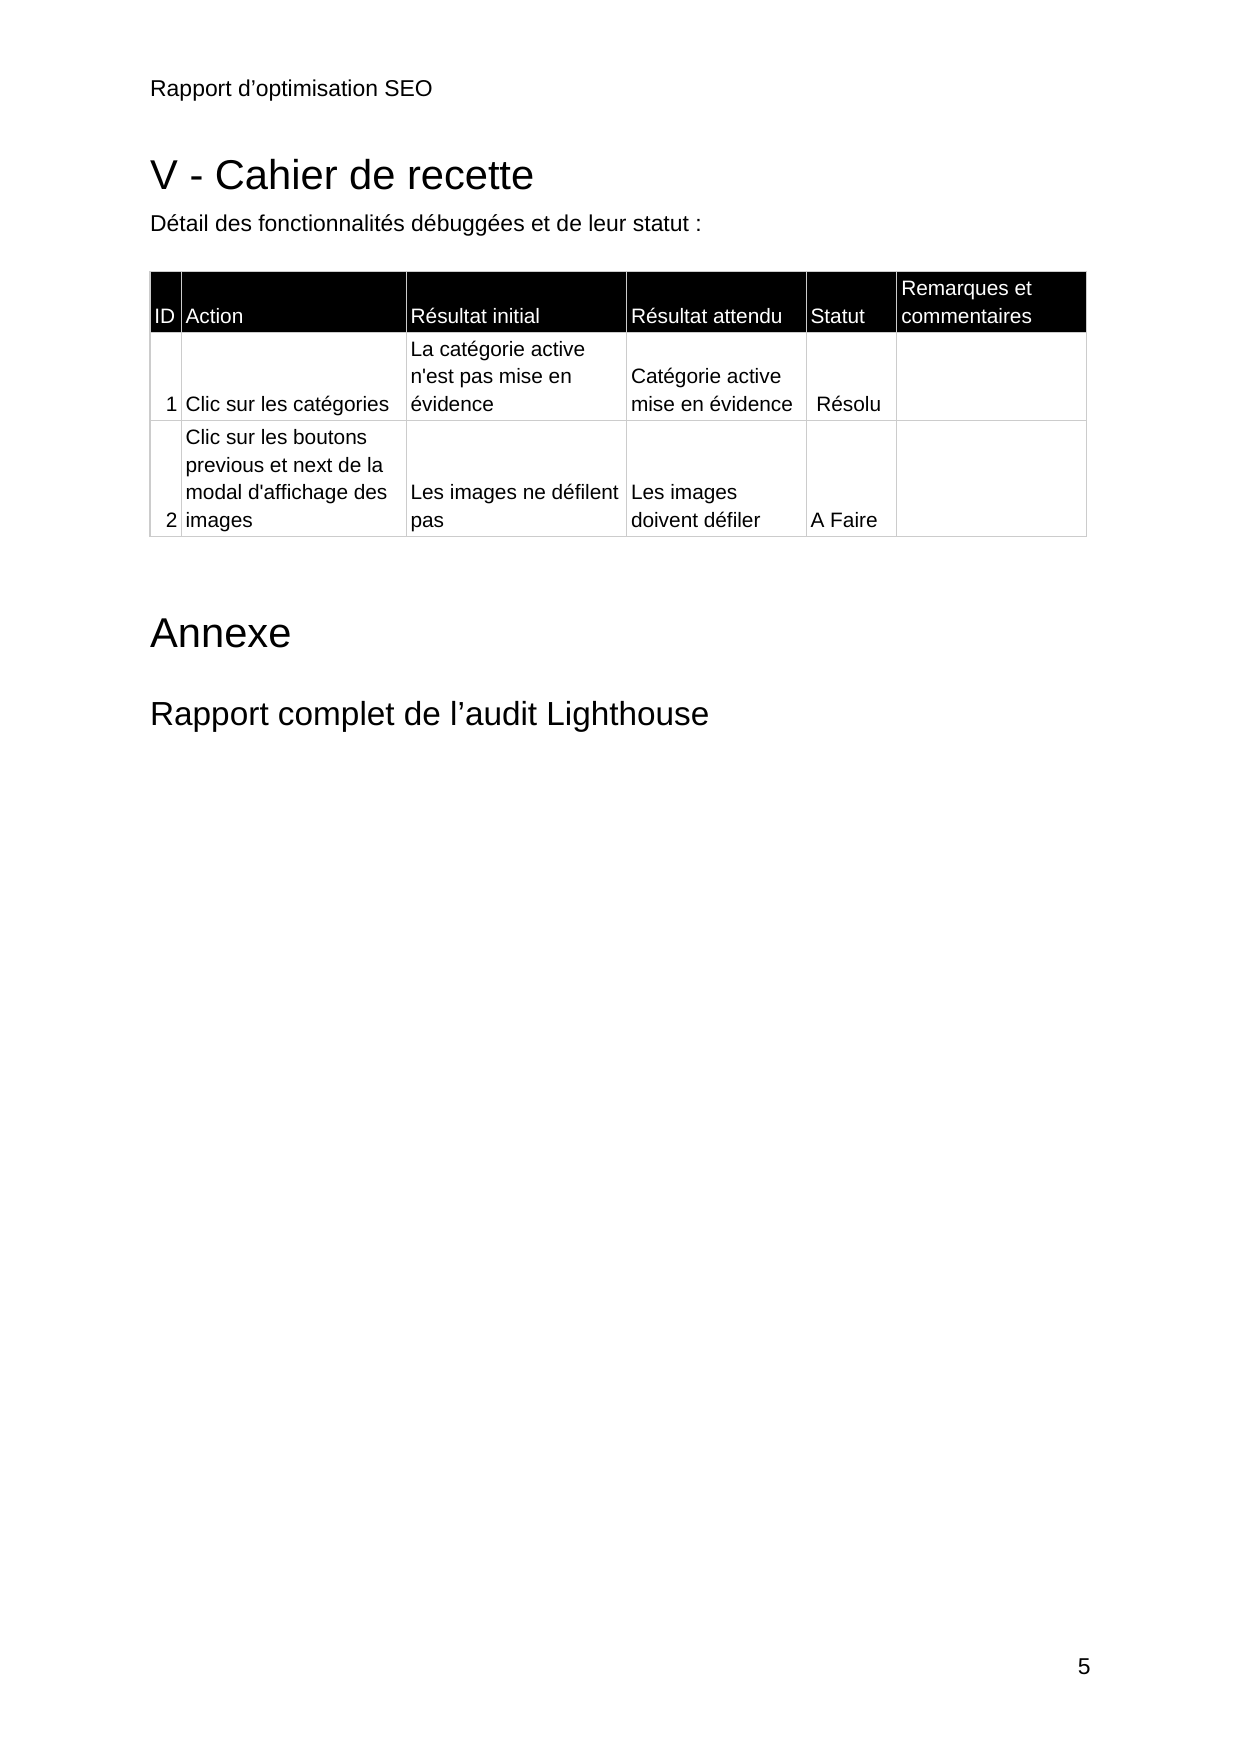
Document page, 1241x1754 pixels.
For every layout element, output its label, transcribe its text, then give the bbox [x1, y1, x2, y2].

table_header ID [151, 272, 181, 332]
table_cell Clic sur les boutons previous et next de la modal d'affichage des images [182, 421, 406, 536]
table_header Remarques et commentaires [897, 272, 1086, 332]
table_header Résultat initial [407, 272, 626, 332]
table_header Résultat attendu [627, 272, 806, 332]
text Détail des fonctionnalités débuggées et de leur statut : [150, 210, 1090, 237]
table_cell Les images ne défilent pas [407, 421, 626, 536]
subtitle Annexe [150, 609, 1090, 657]
table_cell Les images doivent défiler [627, 421, 806, 536]
table_cell 1 [151, 333, 181, 420]
table_cell A Faire [807, 421, 896, 536]
table_cell [897, 421, 1086, 536]
subtitle Rapport complet de l’audit Lighthouse [150, 694, 1090, 733]
table_cell Clic sur les catégories [182, 333, 406, 420]
table_header Statut [807, 272, 896, 332]
table_cell 2 [151, 421, 181, 536]
subtitle V - Cahier de recette [150, 150, 1090, 198]
table_cell Catégorie active mise en évidence [627, 333, 806, 420]
table_cell La catégorie active n'est pas mise en évidence [407, 333, 626, 420]
table_cell Résolu [807, 333, 896, 420]
table_cell [897, 333, 1086, 420]
table_header Action [182, 272, 406, 332]
